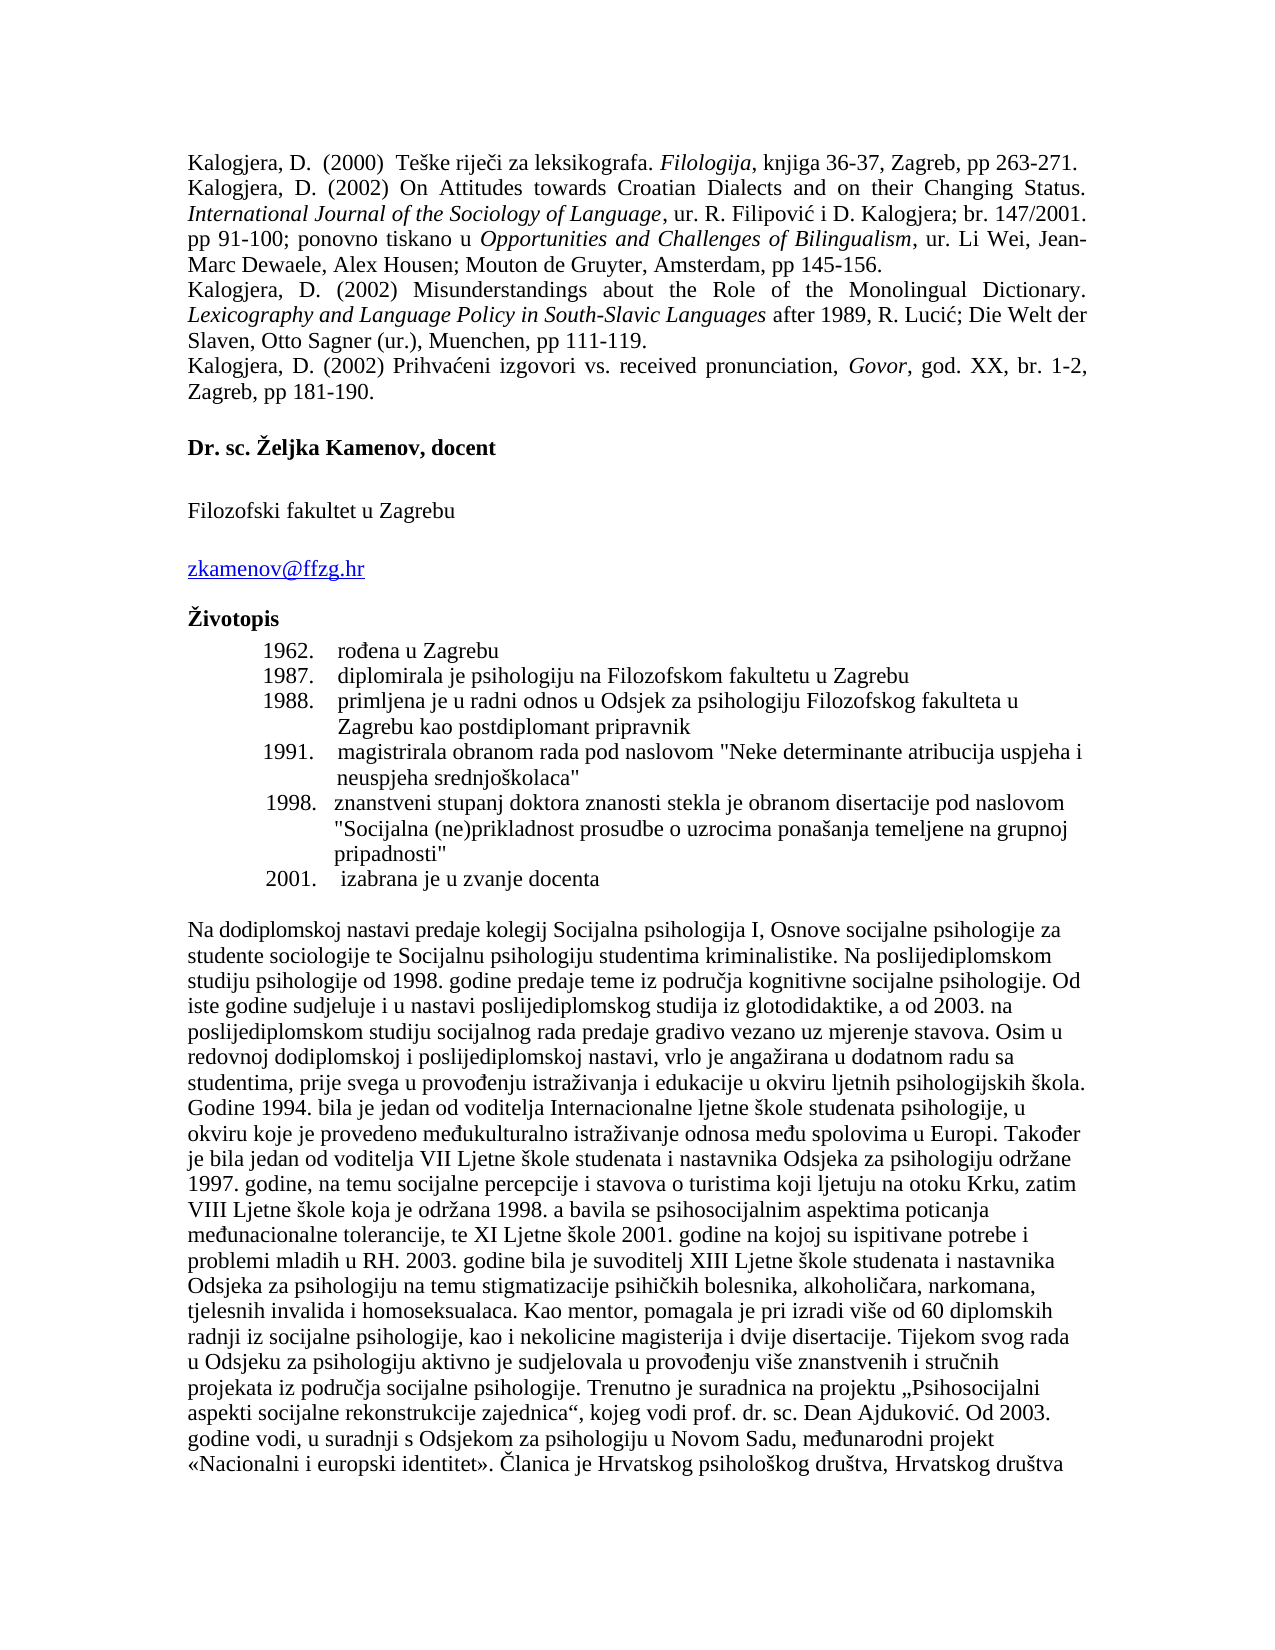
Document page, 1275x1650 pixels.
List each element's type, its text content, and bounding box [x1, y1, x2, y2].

list rođena u Zagrebu [262, 638, 1087, 663]
text 2001. izabrana je u zvanje docenta [265, 866, 1087, 892]
list diplomirala je psihologiju na Filozofskom fakultetu u Zagrebu [262, 663, 1087, 688]
list primljena je u radni odnos u Odsjek za psihologiju Filozofskog fakulteta u Zagrebu kao postdiplomant pripravnik [262, 688, 1087, 739]
text pripadnosti" [265, 841, 1087, 866]
text Kalogjera, D. (2002) On Attitudes towards Croatian Dialects and on their Changing Status. International Journal of the Sociology of Language, ur. R. Filipović i D. Kalogjera; br. 147/2001. pp 91-100; ponovno tiskano u Opportunities and Challenges of Bilingualism, ur. Li Wei, Jean-Marc Dewaele, Alex Housen; Mouton de Gruyter, Amsterdam, pp 145-156. [187, 175, 1087, 277]
subtitle Filozofski fakultet u Zagrebu [187, 498, 1087, 524]
text "Socijalna (ne)prikladnost prosudbe o uzrocima ponašanja temeljene na grupnoj [265, 816, 1087, 841]
text Kalogjera, D. (2002) Prihvaćeni izgovori vs. received pronunciation, Govor, god. XX, br. 1-2, Zagreb, pp 181-190. [187, 353, 1087, 404]
list znanstveni stupanj doktora znanosti stekla je obranom disertacije pod naslovom [265, 790, 1087, 816]
text Kalogjera, D. (2002) Misunderstandings about the Role of the Monolingual Dictionary. Lexicography and Language Policy in South-Slavic Languages after 1989, R. Lucić; Die Welt der Slaven, Otto Sagner (ur.), Muenchen, pp 111-119. [187, 277, 1087, 353]
subtitle Dr. sc. Željka Kamenov, docent [187, 435, 1087, 461]
subtitle Životopis [187, 606, 1087, 631]
text zkamenov@ffzg.hr [187, 556, 1087, 581]
text Kalogjera, D. (2000) Teške riječi za leksikografa. Filologija, knjiga 36-37, Zagreb, pp 263-271. [187, 150, 1087, 175]
text Na dodiplomskoj nastavi predaje kolegij Socijalna psihologija I, Osnove socijalne psihologije za studente sociologije te Socijalnu psihologiju studentima kriminalistike. Na poslijediplomskom studiju psihologije od 1998. godine predaje teme iz područja kognitivne socijalne psihologije. Od iste godine sudjeluje i u nastavi poslijediplomskog studija iz glotodidaktike, a od 2003. na poslijediplomskom studiju socijalnog rada predaje gradivo vezano uz mjerenje stavova. Osim u redovnoj dodiplomskoj i poslijediplomskoj nastavi, vrlo je angažirana u dodatnom radu sa studentima, prije svega u provođenju istraživanja i edukacije u okviru ljetnih psihologijskih škola. Godine 1994. bila je jedan od voditelja Internacionalne ljetne škole studenata psihologije, u okviru koje je provedeno međukulturalno istraživanje odnosa među spolovima u Europi. Također je bila jedan od voditelja VII Ljetne škole studenata i nastavnika Odsjeka za psihologiju održane 1997. godine, na temu socijalne percepcije i stavova o turistima koji ljetuju na otoku Krku, zatim VIII Ljetne škole koja je održana 1998. a bavila se psihosocijalnim aspektima poticanja međunacionalne tolerancije, te XI Ljetne škole 2001. godine na kojoj su ispitivane potrebe i problemi mladih u RH. 2003. godine bila je suvoditelj XIII Ljetne škole studenata i nastavnika Odsjeka za psihologiju na temu stigmatizacije psihičkih bolesnika, alkoholičara, narkomana, tjelesnih invalida i homoseksualaca. Kao mentor, pomagala je pri izradi više od 60 diplomskih radnji iz socijalne psihologije, kao i nekolicine magisterija i dvije disertacije. Tijekom svog rada u Odsjeku za psihologiju aktivno je sudjelovala u provođenju više znanstvenih i stručnih projekata iz područja socijalne psihologije. Trenutno je suradnica na projektu „Psihosocijalni aspekti socijalne rekonstrukcije zajednica“, kojeg vodi prof. dr. sc. Dean Ajduković. Od 2003. godine vodi, u suradnji s Odsjekom za psihologiju u Novom Sadu, međunarodni projekt «Nacionalni i europski identitet». Članica je Hrvatskog psihološkog društva, Hrvatskog društva [187, 917, 1087, 1476]
text neuspjeha srednjoškolaca" [262, 765, 1087, 790]
list magistrirala obranom rada pod naslovom "Neke determinante atribucija uspjeha i [262, 739, 1087, 765]
